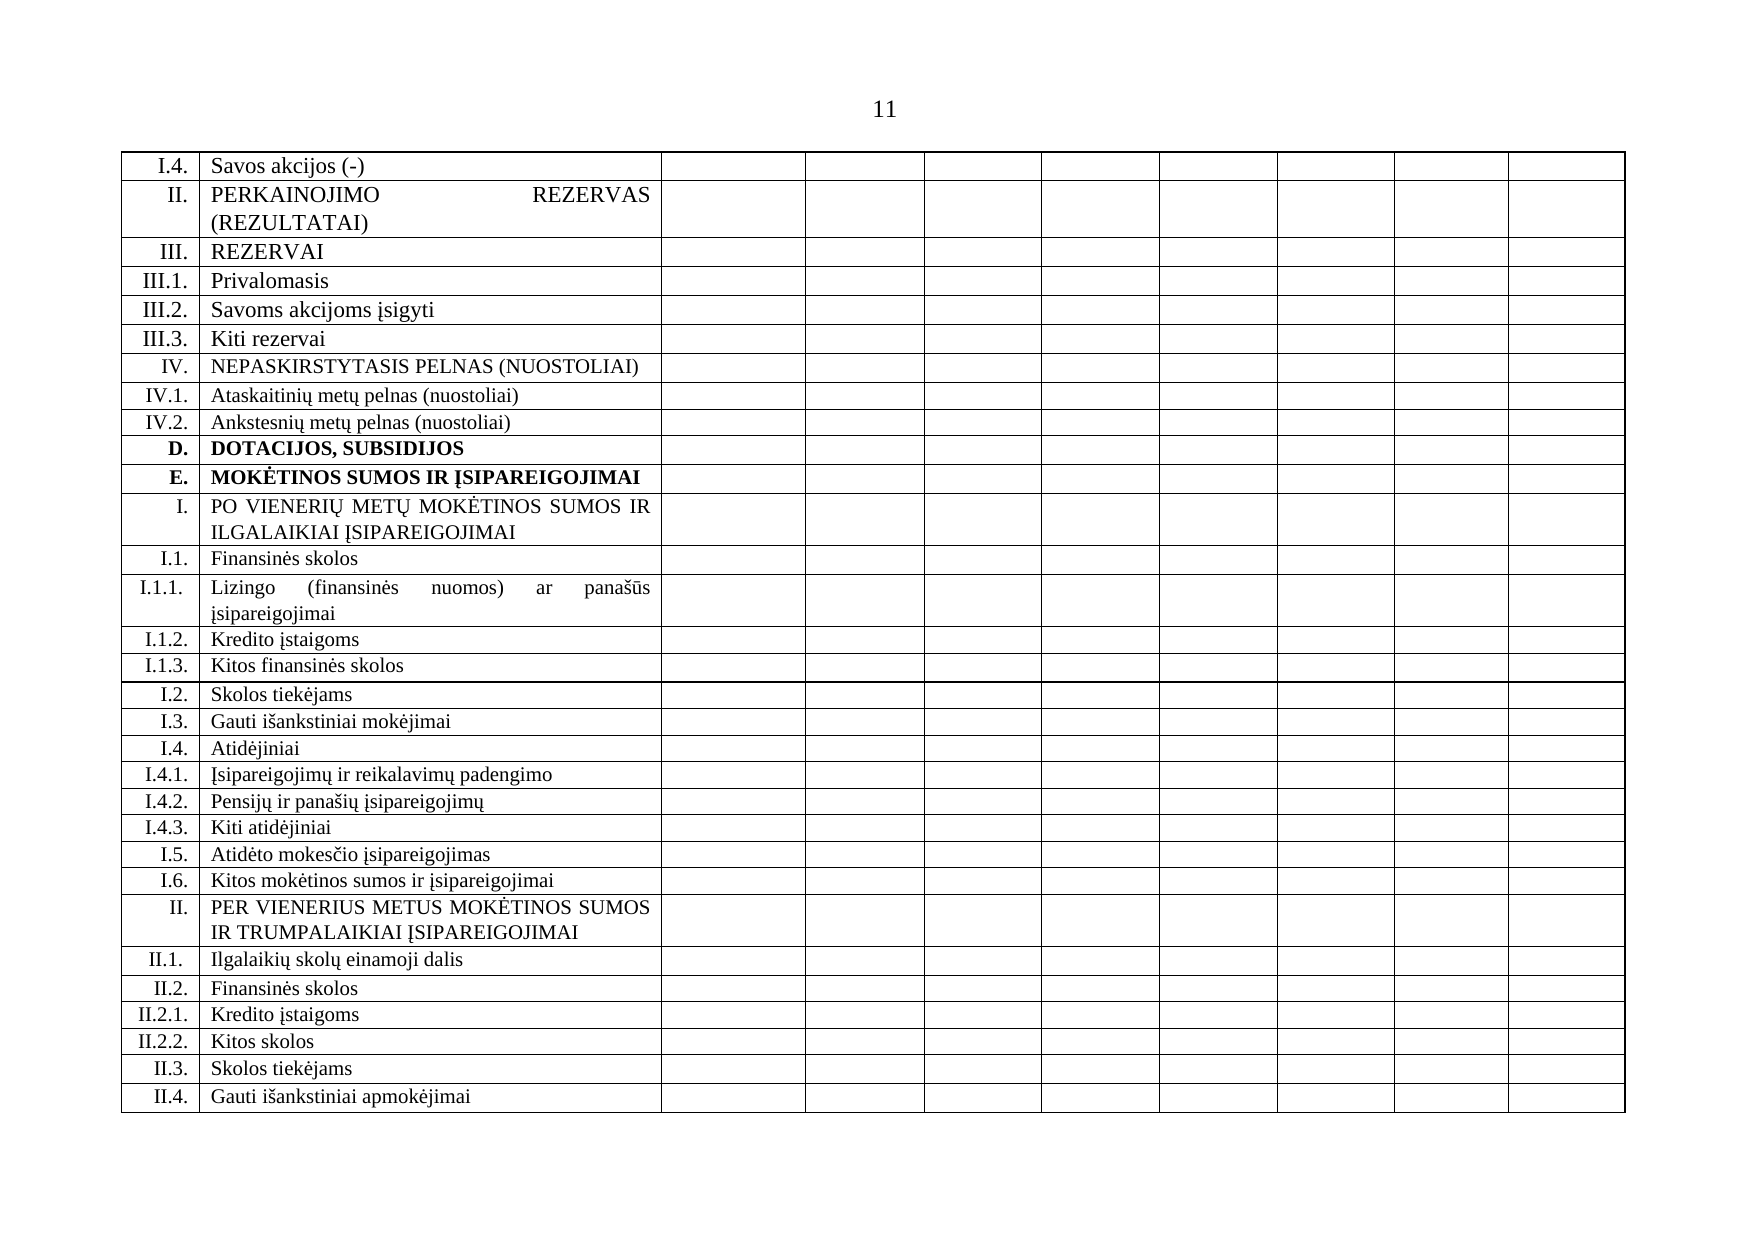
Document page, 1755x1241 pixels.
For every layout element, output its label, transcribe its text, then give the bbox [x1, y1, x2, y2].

table_cell [1278, 654, 1394, 681]
table_cell [662, 436, 805, 464]
table_cell [1278, 976, 1394, 1001]
table_cell III. [122, 238, 199, 266]
table_cell [1160, 789, 1277, 814]
table_cell Kredito įstaigoms [200, 627, 661, 652]
table_cell DOTACIJOS, SUBSIDIJOS [200, 436, 661, 464]
table_cell [1643, 1001, 1671, 1028]
table_cell [1509, 494, 1624, 545]
table_cell [925, 267, 1041, 295]
table_cell [1626, 324, 1643, 353]
table_cell [806, 1029, 924, 1054]
table_cell [1395, 1084, 1508, 1112]
table_cell [925, 654, 1041, 681]
table_cell [1160, 976, 1277, 1001]
table_cell Skolos tiekėjams [200, 1055, 661, 1083]
table_cell [1643, 237, 1671, 266]
table_cell [1509, 1002, 1624, 1028]
table_cell [662, 546, 805, 574]
table_cell [1626, 653, 1643, 681]
table_cell I.3. [122, 709, 199, 734]
table_cell [806, 494, 924, 545]
table_cell [1643, 946, 1671, 975]
table_cell [1395, 947, 1508, 975]
table_cell [1509, 762, 1624, 788]
table_cell [1626, 867, 1643, 894]
table_cell [1509, 1055, 1624, 1083]
table_cell [925, 153, 1041, 180]
table_cell Privalomasis [200, 267, 661, 295]
table_cell [1160, 575, 1277, 626]
table_cell [1278, 683, 1394, 708]
table_cell [806, 436, 924, 464]
table_cell [1626, 946, 1643, 975]
table_cell [1395, 762, 1508, 788]
table_cell [1626, 814, 1643, 841]
table_cell [1042, 627, 1159, 652]
table_cell [1643, 151, 1671, 180]
table_cell [1278, 842, 1394, 867]
table_cell Finansinės skolos [200, 976, 661, 1001]
table_cell [806, 683, 924, 708]
table_cell [925, 868, 1041, 894]
table_cell III.2. [122, 296, 199, 324]
table_cell [1395, 267, 1508, 295]
table_cell [1278, 736, 1394, 761]
table_cell [662, 494, 805, 545]
table_cell II. [122, 895, 199, 946]
table_cell [806, 267, 924, 295]
table_cell Ankstesnių metų pelnas (nuostoliai) [200, 410, 661, 435]
table_cell [662, 383, 805, 409]
table_cell [1626, 1001, 1643, 1028]
table_cell [1643, 1083, 1671, 1112]
table_cell [1643, 324, 1671, 353]
table_cell [806, 383, 924, 409]
table_cell [1509, 325, 1624, 353]
table_cell [1643, 353, 1671, 382]
table_cell [1278, 238, 1394, 266]
table_cell [1042, 654, 1159, 681]
table_cell [1278, 181, 1394, 237]
table_cell [1278, 436, 1394, 464]
table_cell [806, 736, 924, 761]
table_cell [1395, 842, 1508, 867]
table_cell [1042, 895, 1159, 946]
table_cell [925, 947, 1041, 975]
table_cell [1160, 868, 1277, 894]
table_cell [806, 868, 924, 894]
table_cell [1278, 1029, 1394, 1054]
table_cell [925, 709, 1041, 734]
table_cell [925, 354, 1041, 382]
table_cell [662, 627, 805, 652]
table_cell [1395, 789, 1508, 814]
table_cell [1042, 238, 1159, 266]
table_cell [925, 546, 1041, 574]
table_cell I.4. [122, 736, 199, 761]
table_cell [1160, 267, 1277, 295]
table_cell [925, 1002, 1041, 1028]
table_cell [1042, 709, 1159, 734]
table_cell [806, 238, 924, 266]
table_cell [1278, 465, 1394, 493]
table_cell [806, 465, 924, 493]
table_cell [662, 465, 805, 493]
table_cell I.2. [122, 683, 199, 708]
table_cell Įsipareigojimų ir reikalavimų padengimo [200, 762, 661, 788]
table_cell [1643, 266, 1671, 295]
table_cell [1643, 841, 1671, 867]
table_cell [1395, 296, 1508, 324]
table_cell PO VIENERIŲ METŲ MOKĖTINOS SUMOS IR ILGALAIKIAI ĮSIPAREIGOJIMAI [200, 494, 661, 545]
table_cell [1278, 410, 1394, 435]
table_cell Lizingo (finansinės nuomos) ar panašūs įsipareigojimai [200, 575, 661, 626]
table_cell [1509, 354, 1624, 382]
table_cell [1626, 735, 1643, 761]
table_cell [806, 354, 924, 382]
table_cell [1509, 296, 1624, 324]
table_cell [662, 895, 805, 946]
table_cell Kiti rezervai [200, 325, 661, 353]
table_cell [1643, 295, 1671, 324]
table_cell [925, 1084, 1041, 1112]
table_cell [1395, 815, 1508, 841]
table_cell Pensijų ir panašių įsipareigojimų [200, 789, 661, 814]
table_cell [1509, 736, 1624, 761]
table_cell III.3. [122, 325, 199, 353]
table_cell [1626, 761, 1643, 788]
table_cell [806, 1002, 924, 1028]
table_cell [662, 1055, 805, 1083]
table_cell [1278, 1002, 1394, 1028]
table_cell [1278, 762, 1394, 788]
table_cell [1160, 465, 1277, 493]
table_cell D. [122, 436, 199, 464]
table_cell [1395, 181, 1508, 237]
table_cell [1042, 1084, 1159, 1112]
table_cell [1643, 574, 1671, 626]
table_cell [1395, 1002, 1508, 1028]
table_cell [1643, 493, 1671, 545]
table_cell Kiti atidėjiniai [200, 815, 661, 841]
table_cell [806, 762, 924, 788]
table_cell [1042, 546, 1159, 574]
table_cell Savos akcijos (-) [200, 153, 661, 180]
table_cell [806, 947, 924, 975]
table_cell [1643, 681, 1671, 708]
table_cell [1278, 709, 1394, 734]
table_cell [1626, 295, 1643, 324]
table_cell Kredito įstaigoms [200, 1002, 661, 1028]
table_cell [1509, 895, 1624, 946]
table_cell [925, 842, 1041, 867]
table_cell [1278, 325, 1394, 353]
table_cell [1042, 325, 1159, 353]
table_cell [1278, 627, 1394, 652]
table_cell [1160, 410, 1277, 435]
table_cell [1626, 382, 1643, 409]
table_cell [662, 762, 805, 788]
table_cell [662, 267, 805, 295]
table_cell Kitos mokėtinos sumos ir įsipareigojimai [200, 868, 661, 894]
table_cell [1509, 842, 1624, 867]
table_cell [1160, 1029, 1277, 1054]
table_cell [1643, 180, 1671, 237]
table_cell [1395, 354, 1508, 382]
table_cell [1160, 546, 1277, 574]
table_cell [1160, 383, 1277, 409]
table_cell E. [122, 465, 199, 493]
table_cell [1160, 895, 1277, 946]
table_cell [1643, 464, 1671, 493]
table_cell [1509, 546, 1624, 574]
table_cell [1160, 494, 1277, 545]
table_cell [1643, 626, 1671, 652]
table_cell I.5. [122, 842, 199, 867]
table_cell [1160, 181, 1277, 237]
table_cell [1042, 1002, 1159, 1028]
table_cell [1042, 815, 1159, 841]
table_cell [662, 683, 805, 708]
table_cell [1160, 736, 1277, 761]
table_cell [806, 325, 924, 353]
table_cell [806, 410, 924, 435]
table_cell [662, 354, 805, 382]
table_cell [1160, 153, 1277, 180]
table_cell I.4.1. [122, 762, 199, 788]
table_cell [1643, 814, 1671, 841]
table_cell [1643, 435, 1671, 464]
table_cell [1278, 267, 1394, 295]
table_cell Gauti išankstiniai apmokėjimai [200, 1084, 661, 1112]
table_cell [1626, 353, 1643, 382]
table_cell [925, 238, 1041, 266]
table_cell [1643, 545, 1671, 574]
table_cell [662, 654, 805, 681]
table_cell [1160, 709, 1277, 734]
table_cell [1643, 975, 1671, 1001]
table_cell [662, 736, 805, 761]
table_cell [1395, 546, 1508, 574]
table_cell I. [122, 494, 199, 545]
table_cell [1626, 894, 1643, 946]
table_cell [1509, 947, 1624, 975]
table_cell [662, 325, 805, 353]
table_cell [925, 683, 1041, 708]
table_cell [662, 709, 805, 734]
table_cell [662, 410, 805, 435]
table_cell Savoms akcijoms įsigyti [200, 296, 661, 324]
table_cell [1643, 708, 1671, 734]
table_cell I.1.1. [122, 575, 199, 626]
table_cell [806, 709, 924, 734]
table_cell [1395, 238, 1508, 266]
table_cell [1395, 683, 1508, 708]
table_cell [1509, 709, 1624, 734]
table_cell [1042, 383, 1159, 409]
table_cell [662, 1084, 805, 1112]
table_cell [662, 868, 805, 894]
table_cell [1509, 267, 1624, 295]
table_cell IV.1. [122, 383, 199, 409]
table_cell [1278, 789, 1394, 814]
table_cell [1509, 465, 1624, 493]
table_cell [925, 789, 1041, 814]
table_cell [925, 410, 1041, 435]
table_cell [1626, 681, 1643, 708]
table_cell [1395, 436, 1508, 464]
table_cell [662, 181, 805, 237]
table_cell [925, 325, 1041, 353]
table_cell II.2.1. [122, 1002, 199, 1028]
table_cell [1626, 574, 1643, 626]
table_cell [806, 575, 924, 626]
table_cell [1160, 354, 1277, 382]
table_cell [1395, 575, 1508, 626]
table_cell [1042, 575, 1159, 626]
table_cell Ilgalaikių skolų einamoji dalis [200, 947, 661, 975]
table_cell [1395, 1029, 1508, 1054]
table_cell [662, 947, 805, 975]
table_cell [806, 153, 924, 180]
table_cell [1160, 947, 1277, 975]
table_cell [1160, 683, 1277, 708]
table_cell [1626, 975, 1643, 1001]
table_cell [1278, 153, 1394, 180]
table_cell [1509, 1029, 1624, 1054]
table_cell [1042, 736, 1159, 761]
table_cell [1626, 1083, 1643, 1112]
table_cell [1626, 237, 1643, 266]
table_cell [1042, 947, 1159, 975]
table_cell [806, 789, 924, 814]
table_cell Kitos skolos [200, 1029, 661, 1054]
table_cell II.2. [122, 976, 199, 1001]
table_cell [1643, 761, 1671, 788]
table_cell Skolos tiekėjams [200, 683, 661, 708]
table_cell [925, 296, 1041, 324]
table_cell [1278, 494, 1394, 545]
table_cell II.2.2. [122, 1029, 199, 1054]
table_cell I.1.2. [122, 627, 199, 652]
table_cell [1626, 180, 1643, 237]
table_cell [806, 181, 924, 237]
table_cell [1643, 1054, 1671, 1083]
table_cell [1278, 895, 1394, 946]
table_cell [1509, 575, 1624, 626]
table_cell [1042, 354, 1159, 382]
table_cell [1278, 354, 1394, 382]
table_cell [1626, 545, 1643, 574]
table_cell [1509, 1084, 1624, 1112]
table_cell [925, 736, 1041, 761]
table_cell [1395, 736, 1508, 761]
table_cell [1278, 383, 1394, 409]
table_cell [1395, 654, 1508, 681]
table_cell [925, 383, 1041, 409]
table_cell [662, 842, 805, 867]
table_cell II.3. [122, 1055, 199, 1083]
table_cell [1509, 815, 1624, 841]
table_cell [1509, 789, 1624, 814]
table_cell [1042, 789, 1159, 814]
table_cell [1643, 894, 1671, 946]
table_cell [1160, 436, 1277, 464]
table_cell [1509, 627, 1624, 652]
table_cell [1626, 266, 1643, 295]
table_cell [1042, 436, 1159, 464]
table_cell [1395, 709, 1508, 734]
table_cell [1042, 181, 1159, 237]
table_cell [662, 238, 805, 266]
table_cell I.4.3. [122, 815, 199, 841]
table_cell [806, 296, 924, 324]
table_cell [1042, 494, 1159, 545]
table_cell Atidėjiniai [200, 736, 661, 761]
table_cell [1509, 153, 1624, 180]
table_cell Atidėto mokesčio įsipareigojimas [200, 842, 661, 867]
table_cell [806, 546, 924, 574]
table_cell [806, 895, 924, 946]
table_cell [1643, 788, 1671, 814]
table_cell [925, 436, 1041, 464]
table_cell [806, 815, 924, 841]
table_cell [1160, 762, 1277, 788]
table_cell [806, 627, 924, 652]
table_cell [1395, 410, 1508, 435]
table_cell [1643, 382, 1671, 409]
table_cell [1278, 1055, 1394, 1083]
table_cell [662, 1002, 805, 1028]
table_cell [1042, 296, 1159, 324]
table_cell [1509, 181, 1624, 237]
table_cell [925, 575, 1041, 626]
table_cell [1643, 1028, 1671, 1054]
table_cell [1509, 238, 1624, 266]
table_cell IV.2. [122, 410, 199, 435]
table_cell [1042, 1029, 1159, 1054]
table_cell [1042, 683, 1159, 708]
table_cell [925, 465, 1041, 493]
table_cell II. [122, 181, 199, 237]
table_cell [925, 627, 1041, 652]
table_cell [1278, 815, 1394, 841]
table_cell [1278, 296, 1394, 324]
table_cell [1042, 465, 1159, 493]
table_cell [1395, 895, 1508, 946]
table_cell [662, 153, 805, 180]
table_cell [1160, 842, 1277, 867]
table_cell [662, 296, 805, 324]
table_cell [1160, 1002, 1277, 1028]
table_cell [1626, 788, 1643, 814]
table_cell [1160, 654, 1277, 681]
table_cell [1395, 383, 1508, 409]
table_cell [1626, 626, 1643, 652]
table_cell [662, 575, 805, 626]
table_cell REZERVAI [200, 238, 661, 266]
table_cell [1626, 841, 1643, 867]
table_cell [1626, 708, 1643, 734]
table_cell III.1. [122, 267, 199, 295]
table_cell [1626, 151, 1643, 180]
table_cell Finansinės skolos [200, 546, 661, 574]
table_cell [1278, 1084, 1394, 1112]
table_cell [925, 494, 1041, 545]
table_cell [1626, 435, 1643, 464]
table_cell [1042, 267, 1159, 295]
table_cell [662, 976, 805, 1001]
table_cell [925, 1055, 1041, 1083]
table_cell [662, 1029, 805, 1054]
table_cell [1395, 976, 1508, 1001]
table_cell [925, 895, 1041, 946]
table_cell [1160, 815, 1277, 841]
table_cell I.4.2. [122, 789, 199, 814]
table_cell [662, 789, 805, 814]
table_cell [1042, 153, 1159, 180]
table_cell [925, 762, 1041, 788]
table_cell Kitos finansinės skolos [200, 654, 661, 681]
table_cell [1160, 627, 1277, 652]
table_cell [1395, 494, 1508, 545]
table_cell [925, 181, 1041, 237]
table_cell [1643, 735, 1671, 761]
table_cell [1509, 683, 1624, 708]
table_cell Gauti išankstiniai mokėjimai [200, 709, 661, 734]
table_cell [1643, 653, 1671, 681]
table_cell [1626, 493, 1643, 545]
table_cell [1160, 238, 1277, 266]
table_cell [1042, 1055, 1159, 1083]
table_cell [1626, 464, 1643, 493]
table_cell [1278, 546, 1394, 574]
table_cell [806, 842, 924, 867]
table_cell [1509, 383, 1624, 409]
table_cell [1509, 976, 1624, 1001]
table_cell [662, 815, 805, 841]
table_cell [1042, 842, 1159, 867]
table_cell [925, 1029, 1041, 1054]
table_cell IV. [122, 354, 199, 382]
table_cell PERKAINOJIMO REZERVAS (REZULTATAI) [200, 181, 661, 237]
table_cell MOKĖTINOS SUMOS IR ĮSIPAREIGOJIMAI [200, 465, 661, 493]
table_cell [1042, 410, 1159, 435]
table_cell [1509, 410, 1624, 435]
table_cell [1278, 575, 1394, 626]
table_cell [1626, 1028, 1643, 1054]
table_cell [1643, 409, 1671, 435]
table_cell I.1.3. [122, 654, 199, 681]
table_cell [1395, 153, 1508, 180]
table_cell [1042, 868, 1159, 894]
table_cell NEPASKIRSTYTASIS PELNAS (NUOSTOLIAI) [200, 354, 661, 382]
table_cell [1509, 436, 1624, 464]
table_cell [1626, 1054, 1643, 1083]
table_cell [1160, 325, 1277, 353]
table_cell [1643, 867, 1671, 894]
table_cell [806, 1055, 924, 1083]
table_cell [806, 1084, 924, 1112]
table_cell [1278, 947, 1394, 975]
table_cell [1395, 627, 1508, 652]
table_cell I.1. [122, 546, 199, 574]
table_cell PER VIENERIUS METUS MOKĖTINOS SUMOS IR TRUMPALAIKIAI ĮSIPAREIGOJIMAI [200, 895, 661, 946]
table_cell Ataskaitinių metų pelnas (nuostoliai) [200, 383, 661, 409]
table_cell I.4. [122, 153, 199, 180]
table_cell [1160, 1084, 1277, 1112]
table_cell [1509, 654, 1624, 681]
table_cell I.6. [122, 868, 199, 894]
table_cell II.1. [122, 947, 199, 975]
table_cell [1042, 976, 1159, 1001]
table_cell [1626, 409, 1643, 435]
table_cell [925, 815, 1041, 841]
table_cell [1509, 868, 1624, 894]
table_cell [1042, 762, 1159, 788]
table_cell [806, 976, 924, 1001]
table_cell [1160, 296, 1277, 324]
table_cell [1395, 868, 1508, 894]
table_cell II.4. [122, 1084, 199, 1112]
table_cell [806, 654, 924, 681]
table_cell [1395, 465, 1508, 493]
table_cell [1395, 1055, 1508, 1083]
table_cell [1395, 325, 1508, 353]
table_cell [1278, 868, 1394, 894]
table_cell [1160, 1055, 1277, 1083]
table_cell [925, 976, 1041, 1001]
